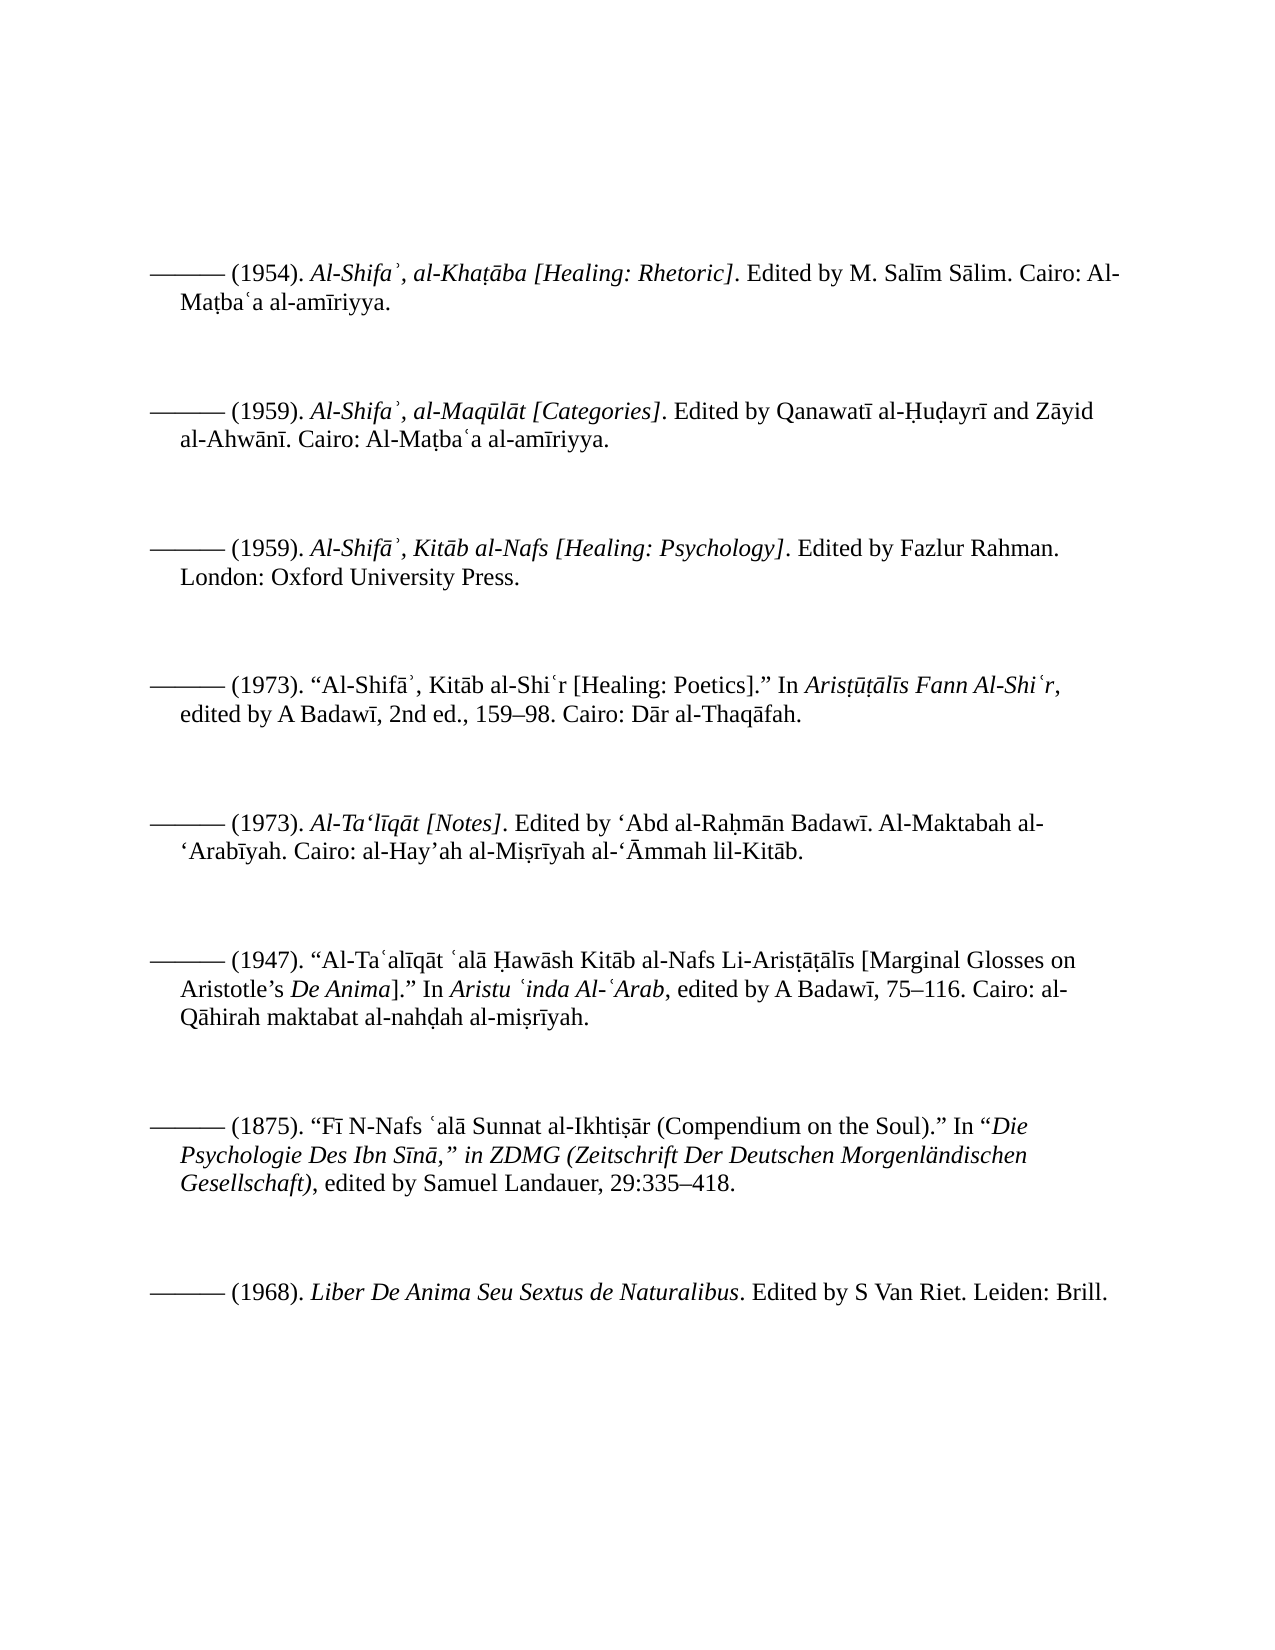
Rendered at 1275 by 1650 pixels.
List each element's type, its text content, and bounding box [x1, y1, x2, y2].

text ——— (1875). “Fī N-Nafs ʿalā Sunnat al-Ikhtiṣār (Compendium on the Soul).” In “Die Psychologie Des Ibn Sīnā,” in ZDMG (Zeitschrift Der Deutschen Morgenländischen Gesellschaft), edited by Samuel Landauer, 29:335–418. [150, 1111, 1125, 1197]
text ——— (1973). “Al-Shifāʾ, Kitāb al-Shiʿr [Healing: Poetics].” In Arisṭūṭālīs Fann Al-Shiʿr, edited by A Badawī, 2nd ed., 159–98. Cairo: Dār al-Thaqāfah. [150, 670, 1125, 728]
text ——— (1973). Al-Taʻlīqāt [Notes]. Edited by ʻAbd al-Raḥmān Badawī. Al-Maktabah al-ʻArabīyah. Cairo: al-Hayʼah al-Miṣrīyah al-ʻĀmmah lil-Kitāb. [150, 808, 1125, 865]
text ——— (1954). Al-Shifaʾ, al-Khaṭāba [Healing: Rhetoric]. Edited by M. Salīm Sālim. Cairo: Al-Maṭbaʿa al-amīriyya. [150, 258, 1125, 316]
text ——— (1968). Liber De Anima Seu Sextus de Naturalibus. Edited by S Van Riet. Leiden: Brill. [150, 1277, 1125, 1306]
text ——— (1959). Al-Shifaʾ, al-Maqūlāt [Categories]. Edited by Qanawatī al-Ḥuḍayrī and Zāyid al-Ahwānī. Cairo: Al-Maṭbaʿa al-amīriyya. [150, 396, 1125, 453]
text ——— (1959). Al-Shifāʾ, Kitāb al-Nafs [Healing: Psychology]. Edited by Fazlur Rahman. London: Oxford University Press. [150, 533, 1125, 591]
text ——— (1947). “Al-Taʿalīqāt ʿalā Ḥawāsh Kitāb al-Nafs Li-Arisṭāṭālīs [Marginal Glosses on Aristotle’s De Anima].” In Aristu ʿinda Al-ʿArab, edited by A Badawī, 75–116. Cairo: al-Qāhirah maktabat al-nahḍah al-miṣrīyah. [150, 945, 1125, 1031]
